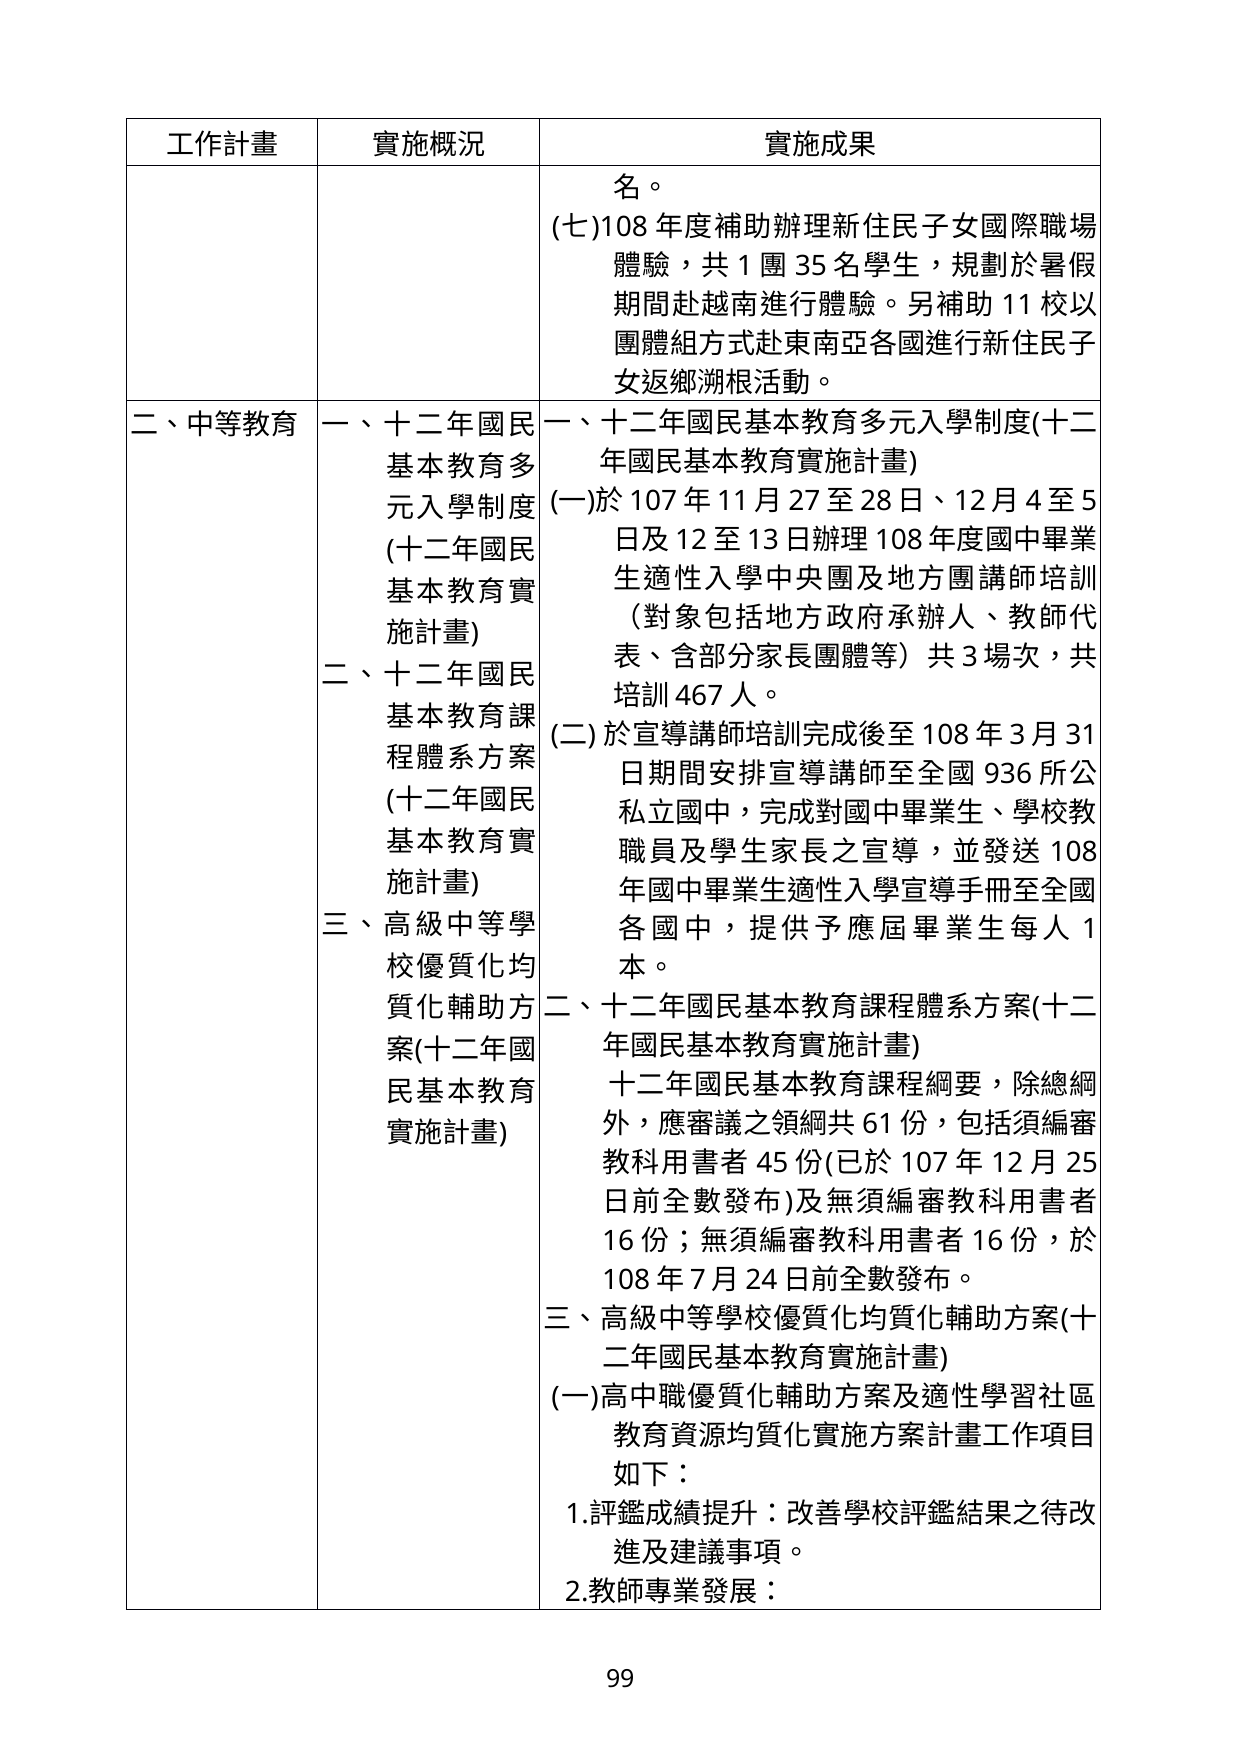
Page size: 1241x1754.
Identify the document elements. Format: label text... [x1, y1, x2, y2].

table_cell 一、十二年國民基本教育多元入學制度(十二年國民基本教育實施計畫) 二、十二年國民基本教育課程體系方案(十二年國民基本教育實施計畫) 三、高級中等學校優質化均質化輔助方案(十二年國民基本教育實施計畫) [318, 401, 539, 1609]
table_cell [318, 166, 539, 400]
table_header 實施概況 [318, 119, 539, 165]
table_header 工作計畫 [127, 119, 317, 165]
table_cell [127, 166, 317, 400]
table_cell 一、十二年國民基本教育多元入學制度(十二年國民基本教育實施計畫) (一)於107年11月27至28日、12月4至5日及12至13日辦理108年度國中畢業生適性入學中央團及地方團講師培訓（對象包括地方政府承辦人、教師代表、含部分家長團體等）共3場次，共培訓467人。 (二) 於宣導講師培訓完成後至108年3月31日期間安排宣導講師至全國936所公私立國中，完成對國中畢業生、學校教職員及學生家長之宣導，並發送108年國中畢業生適性入學宣導手冊至全國各國中，提供予應屆畢業生每人1 本。 二、十二年國民基本教育課程體系方案(十二年國民基本教育實施計畫) 十二年國民基本教育課程綱要，除總綱外，應審議之領綱共61份，包括須編審教科用書者45份(已於107年12月25日前全數發布)及無須編審教科用書者16份；無須編審教科用書者16份，於108年7月24日前全數發布。 三、高級中等學校優質化均質化輔助方案(十二年國民基本教育實施計畫) (一)高中職優質化輔助方案及適性學習社區教育資源均質化實施方案計畫工作項目如下： 1.評鑑成績提升：改善學校評鑑結果之待改進及建議事項。 2.教師專業發展： [540, 401, 1100, 1609]
table_cell 名。 (七)108年度補助辦理新住民子女國際職場體驗，共1團35名學生，規劃於暑假期間赴越南進行體驗。另補助11校以團體組方式赴東南亞各國進行新住民子女返鄉溯根活動。 [540, 166, 1100, 400]
table_header 實施成果 [540, 119, 1100, 165]
table_cell 二、中等教育 [127, 401, 317, 1609]
